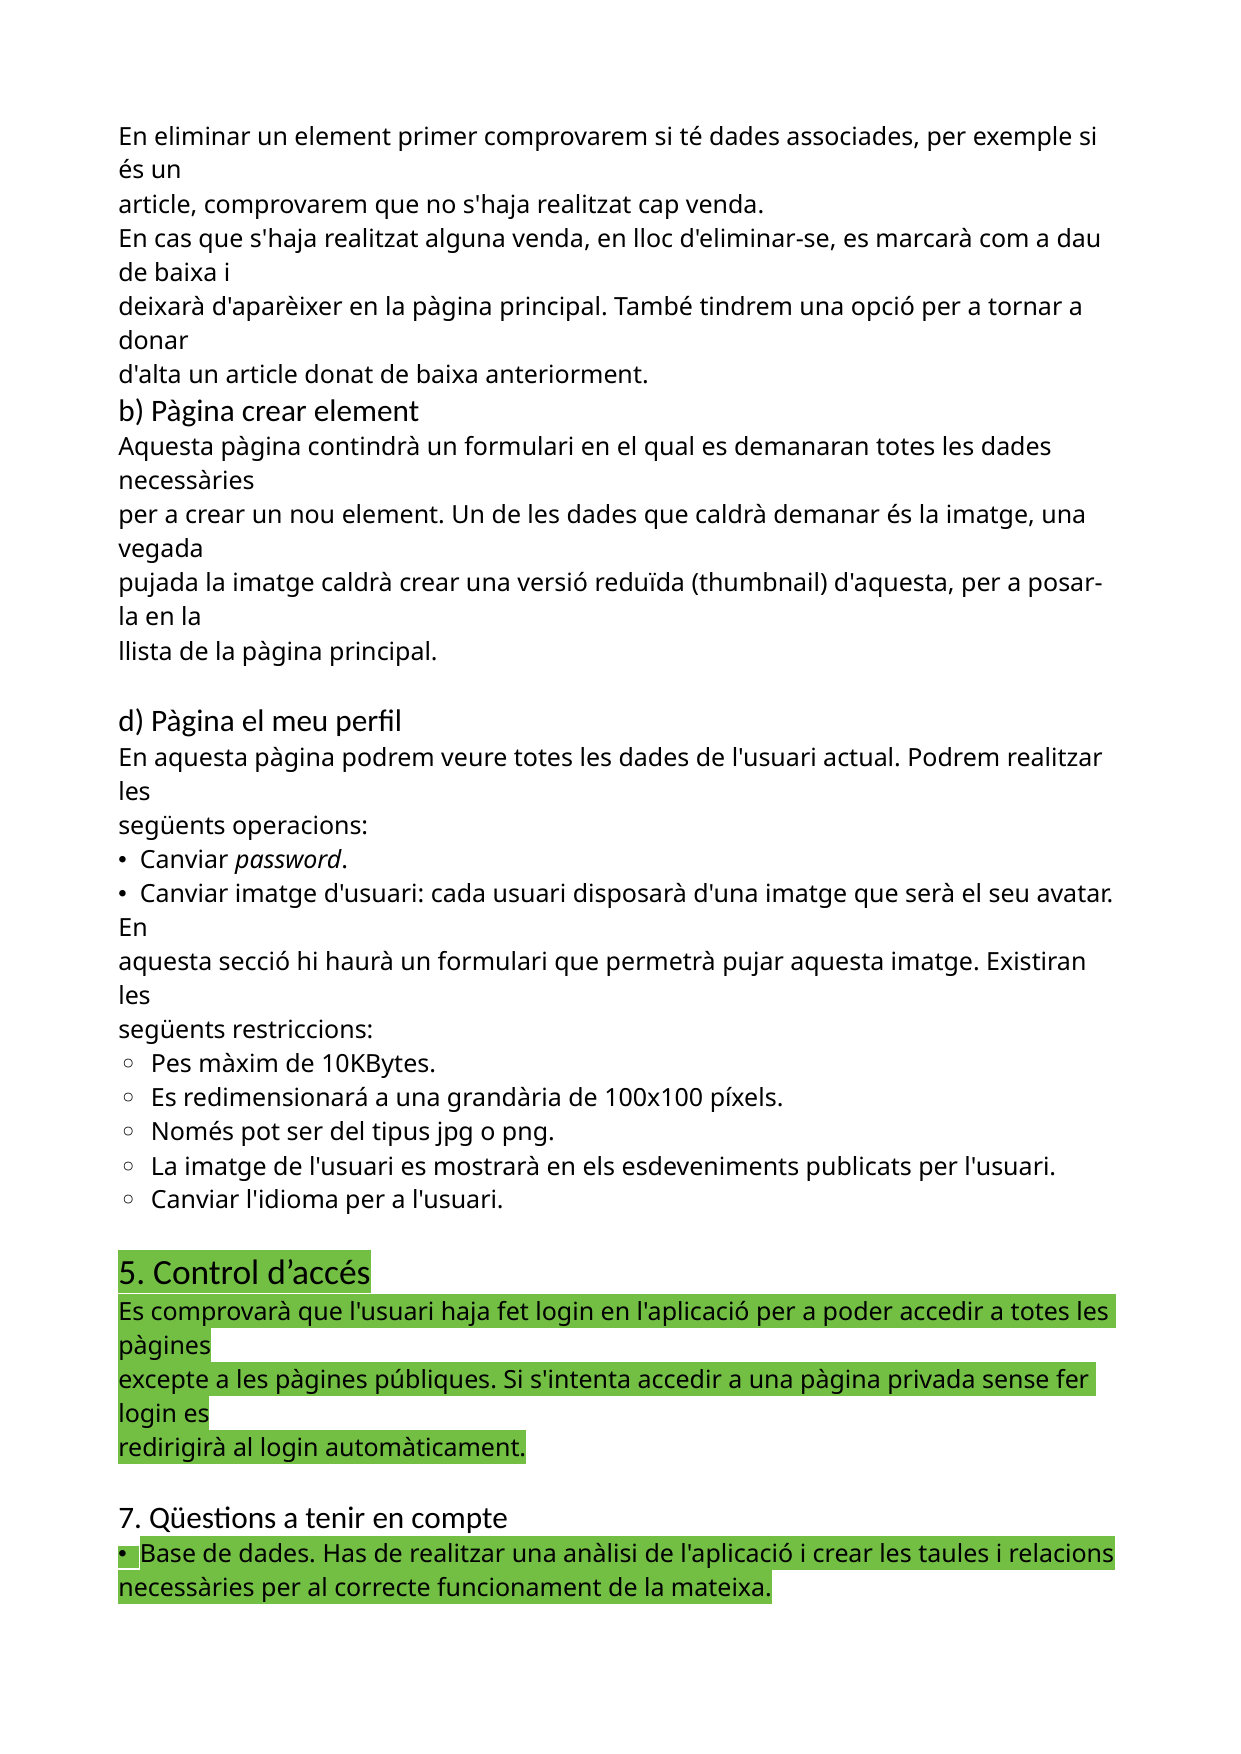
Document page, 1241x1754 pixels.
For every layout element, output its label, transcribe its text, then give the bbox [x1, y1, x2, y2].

text Aquesta pàgina contindrà un formulari en el qual es demanaran totes les dades necessàries [118, 429, 1122, 497]
text per a crear un nou element. Un de les dades que caldrà demanar és la imatge, una vegada [118, 497, 1122, 565]
text següents restriccions: [118, 1012, 1122, 1046]
text excepte a les pàgines públiques. Si s'intenta accedir a una pàgina privada sense fer login es [118, 1362, 1122, 1430]
text En aquesta pàgina podrem veure totes les dades de l'usuari actual. Podrem realitzar les [118, 739, 1122, 807]
text 5. Control d’accés [118, 1250, 1122, 1293]
text d) Pàgina el meu perfil [118, 701, 1122, 739]
text aquesta secció hi haurà un formulari que permetrà pujar aquesta imatge. Existiran les [118, 944, 1122, 1012]
text necessàries per al correcte funcionament de la mateixa. [118, 1570, 1122, 1604]
text article, comprovarem que no s'haja realitzat cap venda. [118, 186, 1122, 220]
text ◦ Només pot ser del tipus jpg o png. [118, 1114, 1122, 1148]
text b) Pàgina crear element [118, 391, 1122, 429]
text 7. Qüestions a tenir en compte [118, 1498, 1122, 1536]
text llista de la pàgina principal. [118, 633, 1122, 667]
text següents operacions: [118, 807, 1122, 842]
text ◦ Pes màxim de 10KBytes. [118, 1046, 1122, 1080]
text ◦ Canviar l'idioma per a l'usuari. [118, 1182, 1122, 1216]
text d'alta un article donat de baixa anteriorment. [118, 357, 1122, 391]
text pujada la imatge caldrà crear una versió reduïda (thumbnail) d'aquesta, per a posar-la en la [118, 565, 1122, 633]
text En eliminar un element primer comprovarem si té dades associades, per exemple si és un [118, 118, 1122, 186]
text • Base de dades. Has de realitzar una anàlisi de l'aplicació i crear les taules i relacions [118, 1536, 1122, 1570]
text ◦ La imatge de l'usuari es mostrarà en els esdeveniments publicats per l'usuari. [118, 1148, 1122, 1182]
text ◦ Es redimensionará a una grandària de 100x100 píxels. [118, 1080, 1122, 1114]
text deixarà d'aparèixer en la pàgina principal. També tindrem una opció per a tornar a donar [118, 288, 1122, 357]
text En cas que s'haja realitzat alguna venda, en lloc d'eliminar-se, es marcarà com a dau de baixa i [118, 220, 1122, 288]
text • Canviar imatge d'usuari: cada usuari disposarà d'una imatge que serà el seu avatar. En [118, 876, 1122, 944]
text redirigirà al login automàticament. [118, 1430, 1122, 1464]
text Es comprovarà que l'usuari haja fet login en l'aplicació per a poder accedir a totes les pàgines [118, 1293, 1122, 1362]
text • Canviar password. [118, 842, 1122, 876]
